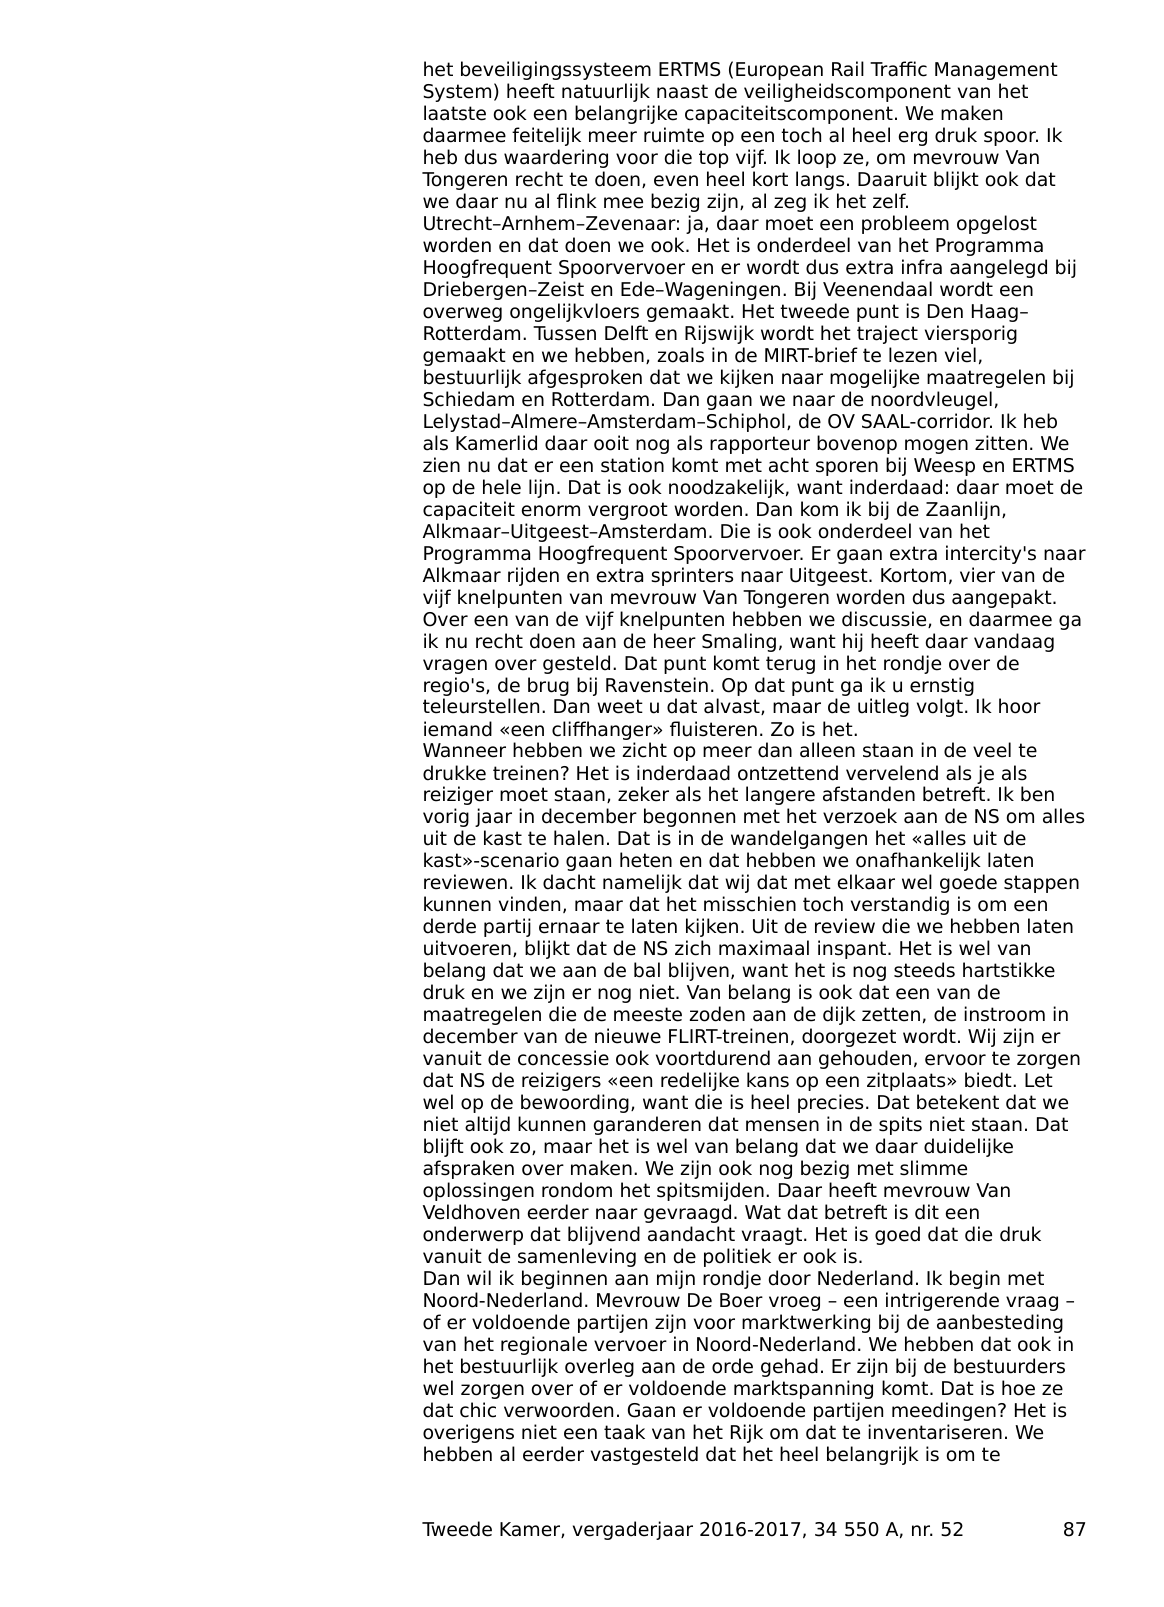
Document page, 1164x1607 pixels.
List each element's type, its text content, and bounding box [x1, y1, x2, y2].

text Utrecht–Arnhem–Zevenaar: ja, daar moet een probleem opgelost worden en dat doen we ook. Het is onderdeel van het Programma Hoogfrequent Spoorvervoer en er wordt dus extra infra aangelegd bij Driebergen–Zeist en Ede–Wageningen. Bij Veenendaal wordt een overweg ongelijkvloers gemaakt. Het tweede punt is Den Haag–Rotterdam. Tussen Delft en Rijswijk wordt het traject viersporig gemaakt en we hebben, zoals in de MIRT-brief te lezen viel, bestuurlijk afgesproken dat we kijken naar mogelijke maatregelen bij Schiedam en Rotterdam. Dan gaan we naar de noordvleugel, Lelystad–Almere–Amsterdam–Schiphol, de OV SAAL-corridor. Ik heb als Kamerlid daar ooit nog als rapporteur bovenop mogen zitten. We zien nu dat er een station komt met acht sporen bij Weesp en ERTMS op de hele lijn. Dat is ook noodzakelijk, want inderdaad: daar moet de capaciteit enorm vergroot worden. Dan kom ik bij de Zaanlijn, Alkmaar–Uitgeest–Amsterdam. Die is ook onderdeel van het Programma Hoogfrequent Spoorvervoer. Er gaan extra intercity's naar Alkmaar rijden en extra sprinters naar Uitgeest. Kortom, vier van de vijf knelpunten van mevrouw Van Tongeren worden dus aangepakt. Over een van de vijf knelpunten hebben we discussie, en daarmee ga ik nu recht doen aan de heer Smaling, want hij heeft daar vandaag vragen over gesteld. Dat punt komt terug in het rondje over de regio's, de brug bij Ravenstein. Op dat punt ga ik u ernstig teleurstellen. Dan weet u dat alvast, maar de uitleg volgt. Ik hoor iemand «een cliffhanger» fluisteren. Zo is het. [422, 213, 1087, 740]
text het beveiligingssysteem ERTMS (European Rail Traffic Management System) heeft natuurlijk naast de veiligheidscomponent van het laatste ook een belangrijke capaciteitscomponent. We maken daarmee feitelijk meer ruimte op een toch al heel erg druk spoor. Ik heb dus waardering voor die top vijf. Ik loop ze, om mevrouw Van Tongeren recht te doen, even heel kort langs. Daaruit blijkt ook dat we daar nu al flink mee bezig zijn, al zeg ik het zelf. [422, 59, 1087, 213]
text Wanneer hebben we zicht op meer dan alleen staan in de veel te drukke treinen? Het is inderdaad ontzettend vervelend als je als reiziger moet staan, zeker als het langere afstanden betreft. Ik ben vorig jaar in december begonnen met het verzoek aan de NS om alles uit de kast te halen. Dat is in de wandelgangen het «alles uit de kast»-scenario gaan heten en dat hebben we onafhankelijk laten reviewen. Ik dacht namelijk dat wij dat met elkaar wel goede stappen kunnen vinden, maar dat het misschien toch verstandig is om een derde partij ernaar te laten kijken. Uit de review die we hebben laten uitvoeren, blijkt dat de NS zich maximaal inspant. Het is wel van belang dat we aan de bal blijven, want het is nog steeds hartstikke druk en we zijn er nog niet. Van belang is ook dat een van de maatregelen die de meeste zoden aan de dijk zetten, de instroom in december van de nieuwe FLIRT-treinen, doorgezet wordt. Wij zijn er vanuit de concessie ook voortdurend aan gehouden, ervoor te zorgen dat NS de reizigers «een redelijke kans op een zitplaats» biedt. Let wel op de bewoording, want die is heel precies. Dat betekent dat we niet altijd kunnen garanderen dat mensen in de spits niet staan. Dat blijft ook zo, maar het is wel van belang dat we daar duidelijke afspraken over maken. We zijn ook nog bezig met slimme oplossingen rondom het spitsmijden. Daar heeft mevrouw Van Veldhoven eerder naar gevraagd. Wat dat betreft is dit een onderwerp dat blijvend aandacht vraagt. Het is goed dat die druk vanuit de samenleving en de politiek er ook is. [422, 740, 1087, 1268]
text Dan wil ik beginnen aan mijn rondje door Nederland. Ik begin met Noord-Nederland. Mevrouw De Boer vroeg – een intrigerende vraag – of er voldoende partijen zijn voor marktwerking bij de aanbesteding van het regionale vervoer in Noord-Nederland. We hebben dat ook in het bestuurlijk overleg aan de orde gehad. Er zijn bij de bestuurders wel zorgen over of er voldoende marktspanning komt. Dat is hoe ze dat chic verwoorden. Gaan er voldoende partijen meedingen? Het is overigens niet een taak van het Rijk om dat te inventariseren. We hebben al eerder vastgesteld dat het heel belangrijk is om te [422, 1268, 1087, 1466]
